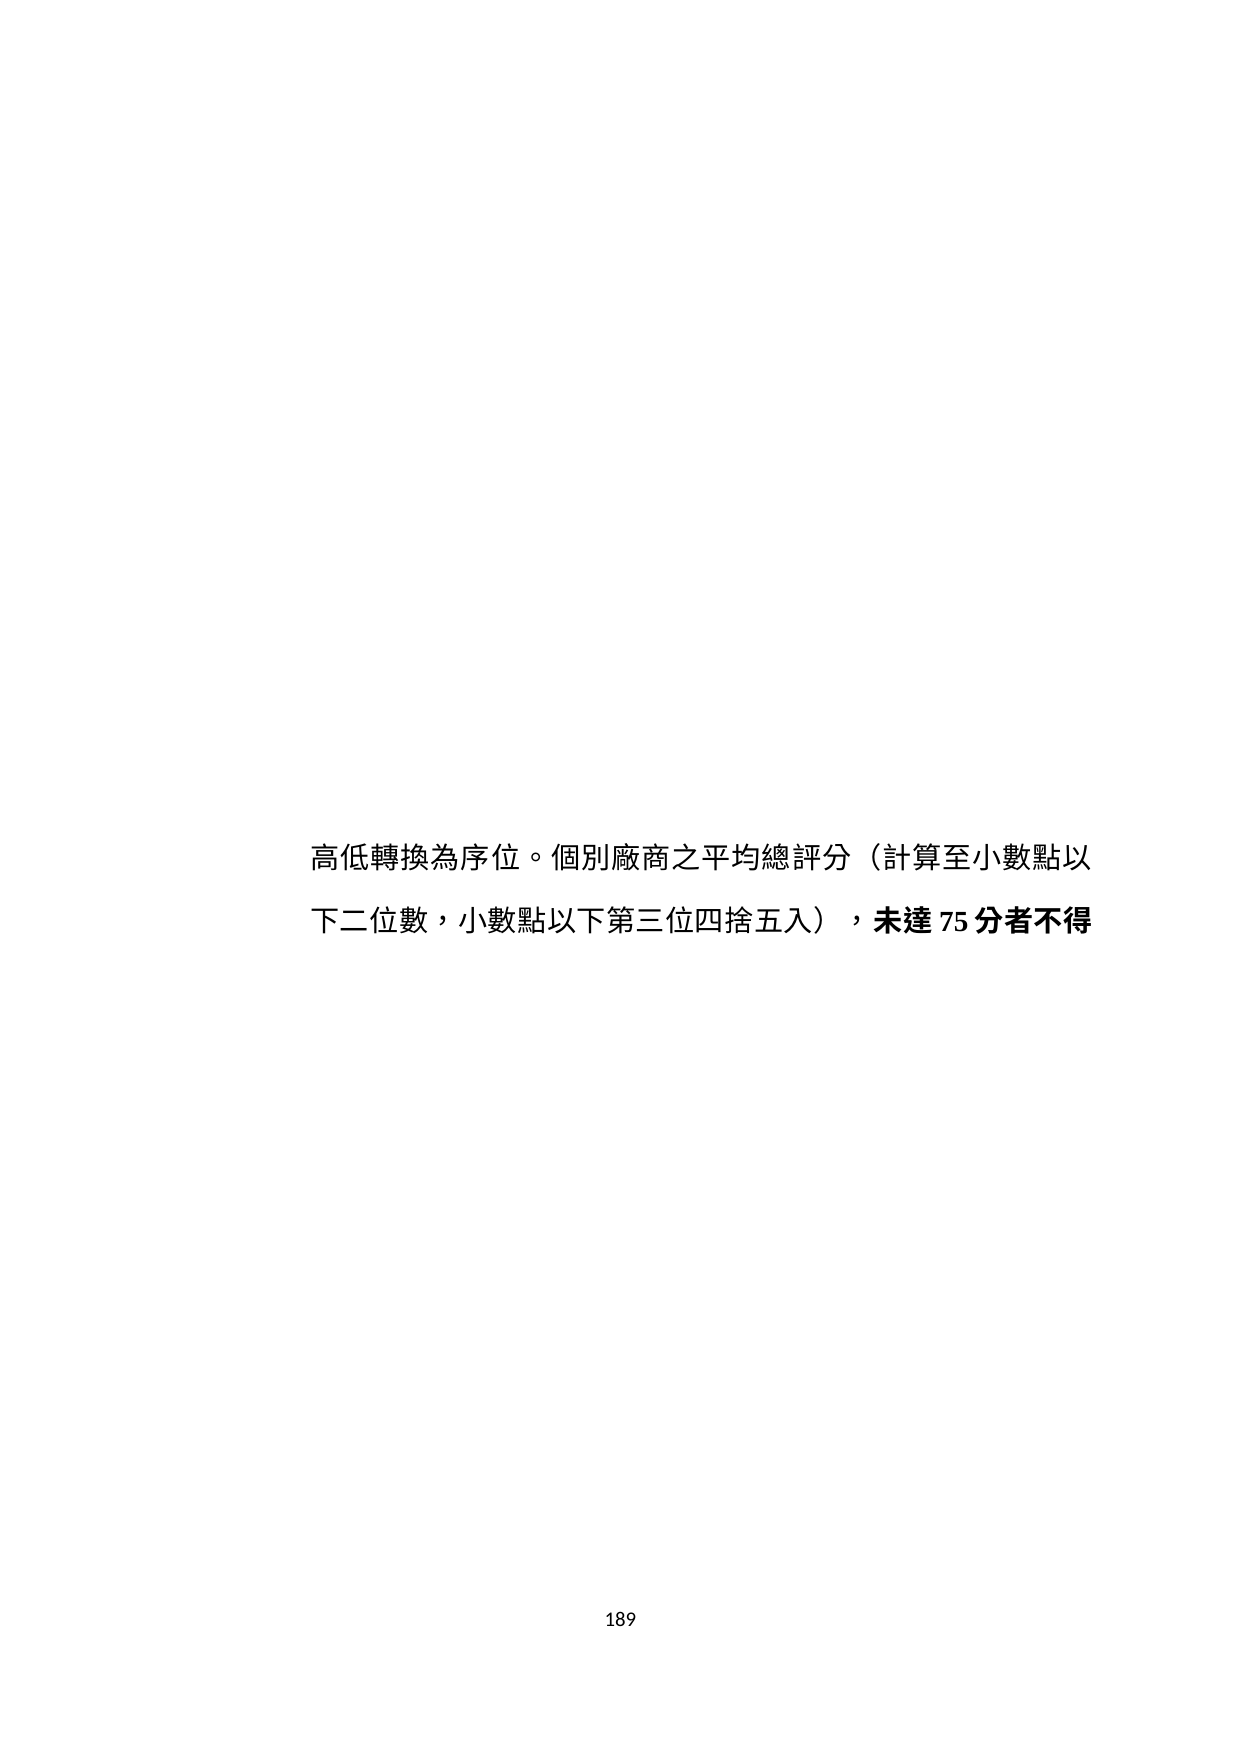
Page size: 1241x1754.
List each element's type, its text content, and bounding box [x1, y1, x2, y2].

text 高低轉換為序位。個別廠商之平均總評分（計算至小數點以下二位數，小數點以下第三位四捨五入），未達75分者不得 [212, 814, 1092, 939]
